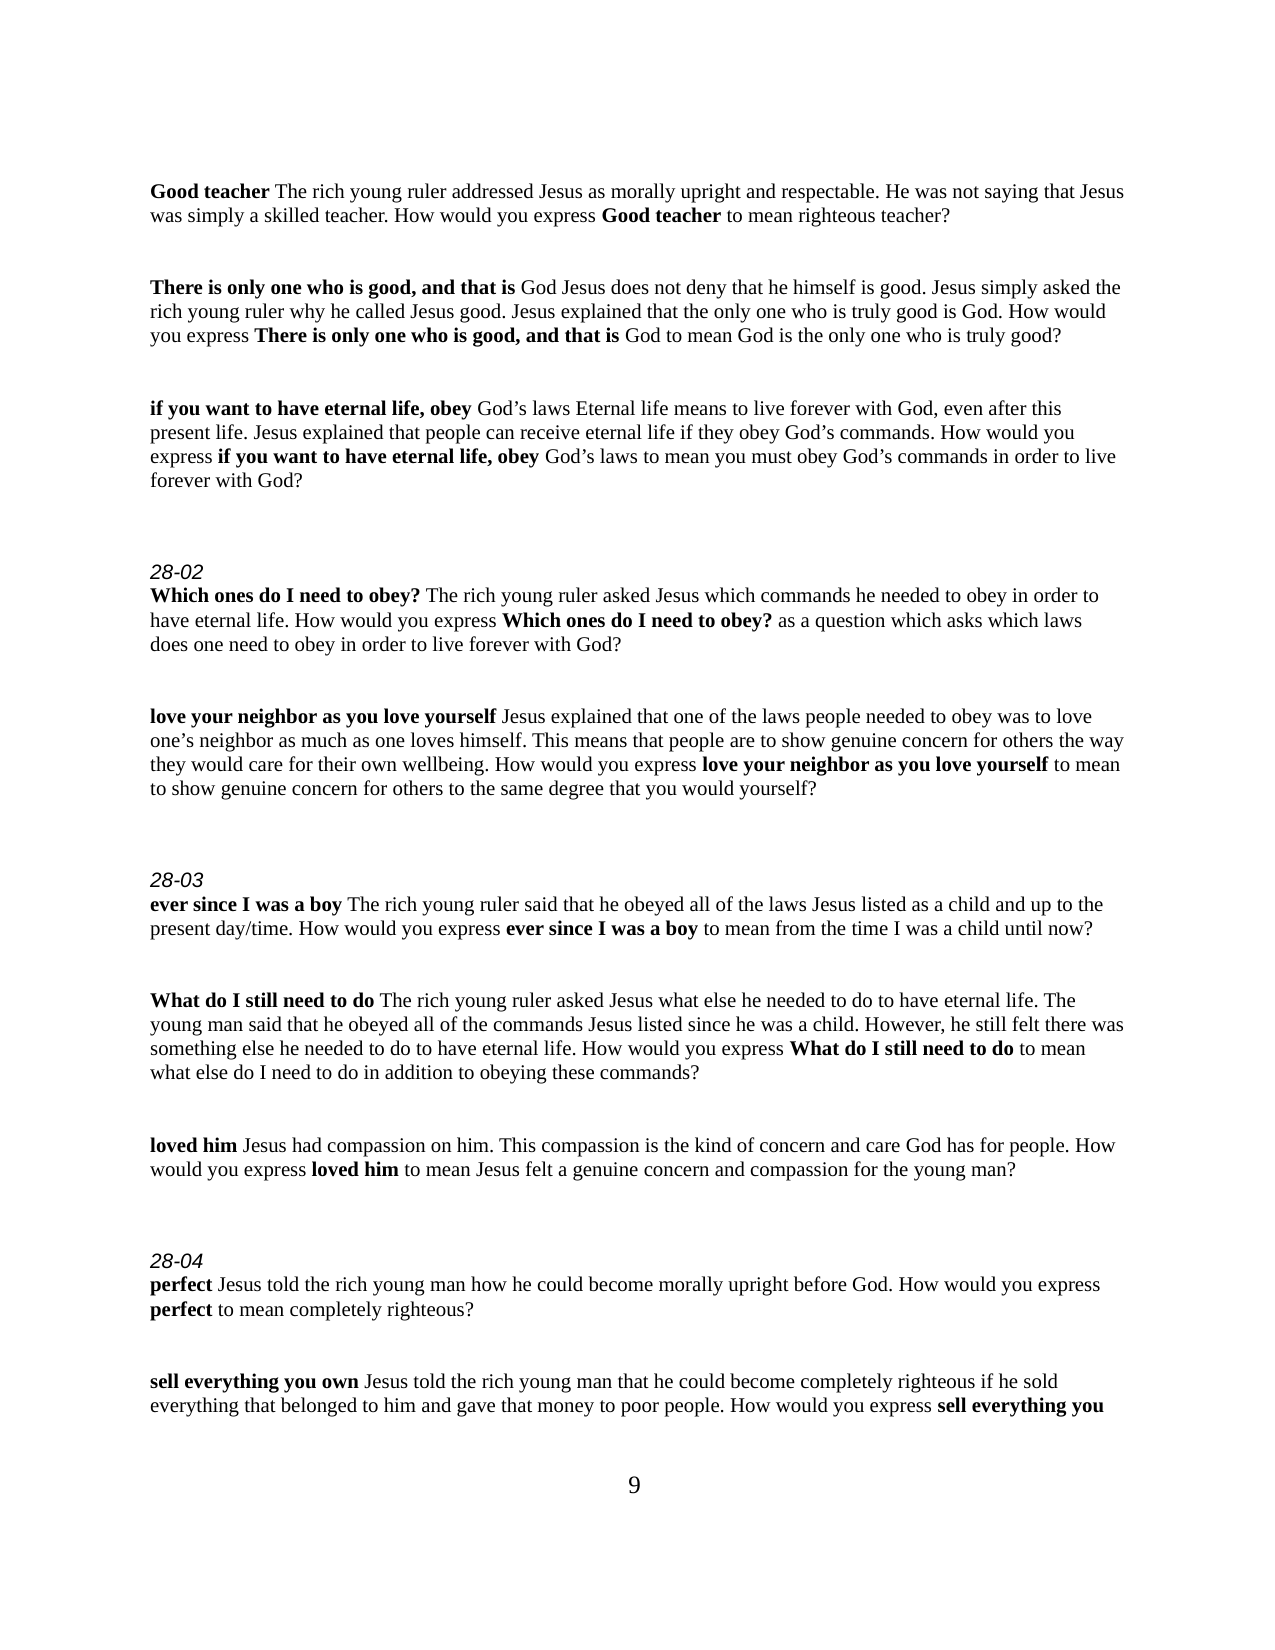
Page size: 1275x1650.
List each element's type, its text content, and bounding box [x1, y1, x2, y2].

text perfect Jesus told the rich young man how he could become morally upright before God. How would you express perfect to mean completely righteous? [150, 1272, 1125, 1321]
text loved him Jesus had compassion on him. This compassion is the kind of concern and care God has for people. How would you express loved him to mean Jesus felt a genuine concern and compassion for the young man? [150, 1133, 1125, 1181]
subtitle 28-04 [150, 1248, 1125, 1272]
text love your neighbor as you love yourself Jesus explained that one of the laws people needed to obey was to love one’s neighbor as much as one loves himself. This means that people are to show genuine concern for others the way they would care for their own wellbeing. How would you express love your neighbor as you love yourself to mean to show genuine concern for others to the same degree that you would yourself? [150, 704, 1125, 800]
text Good teacher The rich young ruler addressed Jesus as morally upright and respectable. He was not saying that Jesus was simply a skilled teacher. How would you express Good teacher to mean righteous teacher? [150, 179, 1125, 227]
text if you want to have eternal life, obey God’s laws Eternal life means to live forever with God, even after this present life. Jesus explained that people can receive eternal life if they obey God’s commands. How would you express if you want to have eternal life, obey God’s laws to mean you must obey God’s commands in order to live forever with God? [150, 396, 1125, 492]
text Which ones do I need to obey? The rich young ruler asked Jesus which commands he needed to obey in order to have eternal life. How would you express Which ones do I need to obey? as a question which asks which laws does one need to obey in order to live forever with God? [150, 583, 1125, 656]
text What do I still need to do The rich young ruler asked Jesus what else he needed to do to have eternal life. The young man said that he obeyed all of the commands Jesus listed since he was a child. However, he still felt there was something else he needed to do to have eternal life. How would you express What do I still need to do to mean what else do I need to do in addition to obeying these commands? [150, 988, 1125, 1084]
text ever since I was a boy The rich young ruler said that he obeyed all of the laws Jesus listed as a child and up to the present day/time. How would you express ever since I was a boy to mean from the time I was a child until now? [150, 892, 1125, 940]
subtitle 28-02 [150, 559, 1125, 583]
text There is only one who is good, and that is God Jesus does not deny that he himself is good. Jesus simply asked the rich young ruler why he called Jesus good. Jesus explained that the only one who is truly good is God. How would you express There is only one who is good, and that is God to mean God is the only one who is truly good? [150, 275, 1125, 347]
subtitle 28-03 [150, 868, 1125, 892]
text sell everything you own Jesus told the rich young man that he could become completely righteous if he sold everything that belonged to him and gave that money to poor people. How would you express sell everything you [150, 1369, 1125, 1417]
